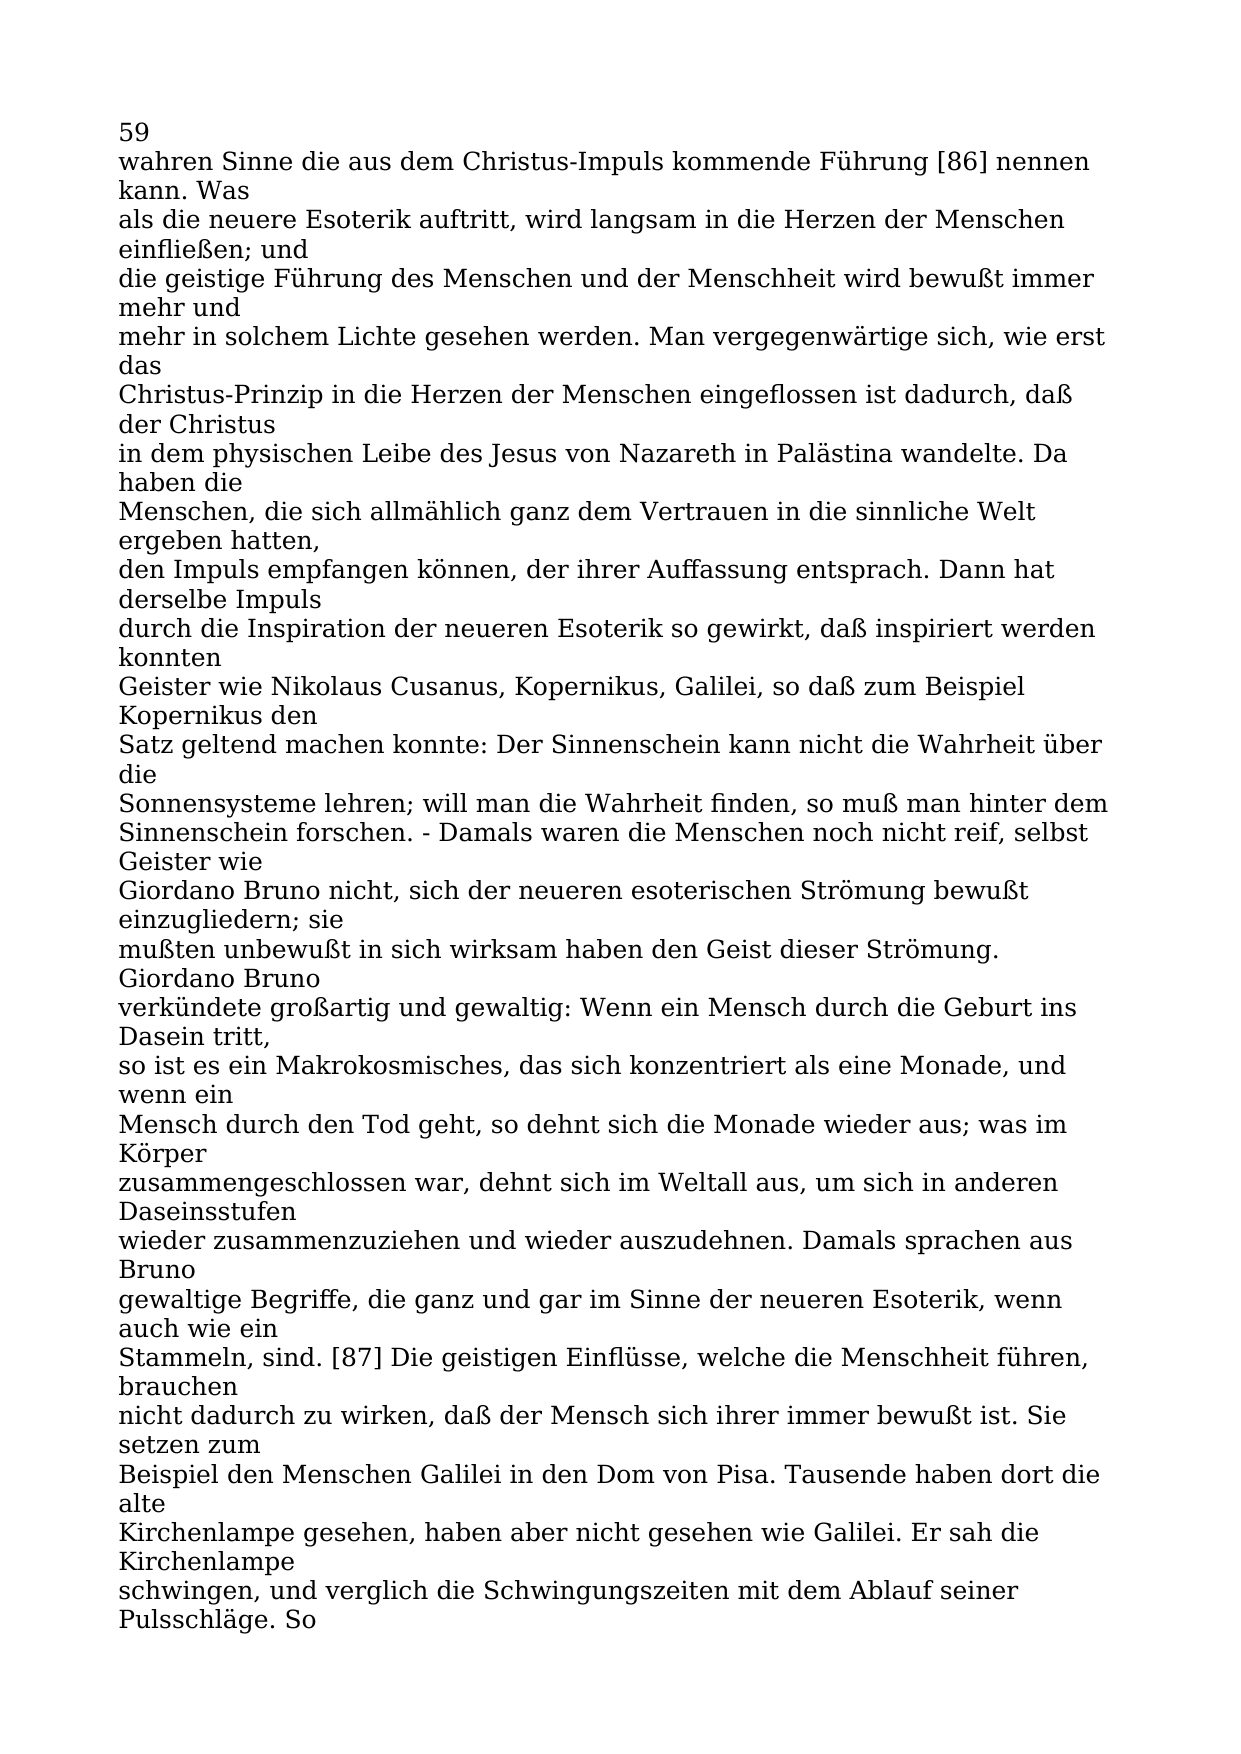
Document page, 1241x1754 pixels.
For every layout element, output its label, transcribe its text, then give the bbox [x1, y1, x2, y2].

text 59 [118, 118, 1122, 147]
text als die neuere Esoterik auftritt, wird langsam in die Herzen der Menschen einfließen; und [118, 206, 1122, 264]
text gewaltige Begriffe, die ganz und gar im Sinne der neueren Esoterik, wenn auch wie ein [118, 1285, 1122, 1343]
text den Impuls empfangen können, der ihrer Auffassung entsprach. Dann hat derselbe Impuls [118, 556, 1122, 614]
text verkündete großartig und gewaltig: Wenn ein Mensch durch die Geburt ins Dasein tritt, [118, 993, 1122, 1051]
text wieder zusammenzuziehen und wieder auszudehnen. Damals sprachen aus Bruno [118, 1226, 1122, 1285]
text Stammeln, sind. [87] Die geistigen Einflüsse, welche die Menschheit führen, brauchen [118, 1343, 1122, 1401]
text schwingen, und verglich die Schwingungszeiten mit dem Ablauf seiner Pulsschläge. So [118, 1576, 1122, 1635]
text zusammengeschlossen war, dehnt sich im Weltall aus, um sich in anderen Daseinsstufen [118, 1168, 1122, 1226]
text Beispiel den Menschen Galilei in den Dom von Pisa. Tausende haben dort die alte [118, 1460, 1122, 1518]
text so ist es ein Makrokosmisches, das sich konzentriert als eine Monade, und wenn ein [118, 1051, 1122, 1110]
text in dem physischen Leibe des Jesus von Nazareth in Palästina wandelte. Da haben die [118, 439, 1122, 497]
text Mensch durch den Tod geht, so dehnt sich die Monade wieder aus; was im Körper [118, 1110, 1122, 1168]
text Kirchenlampe gesehen, haben aber nicht gesehen wie Galilei. Er sah die Kirchenlampe [118, 1518, 1122, 1576]
text wahren Sinne die aus dem Christus-Impuls kommende Führung [86] nennen kann. Was [118, 147, 1122, 206]
text durch die Inspiration der neueren Esoterik so gewirkt, daß inspiriert werden konnten [118, 614, 1122, 672]
text nicht dadurch zu wirken, daß der Mensch sich ihrer immer bewußt ist. Sie setzen zum [118, 1401, 1122, 1460]
text Geister wie Nikolaus Cusanus, Kopernikus, Galilei, so daß zum Beispiel Kopernikus den [118, 672, 1122, 731]
text mußten unbewußt in sich wirksam haben den Geist dieser Strömung. Giordano Bruno [118, 935, 1122, 993]
text mehr in solchem Lichte gesehen werden. Man vergegenwärtige sich, wie erst das [118, 322, 1122, 381]
text die geistige Führung des Menschen und der Menschheit wird bewußt immer mehr und [118, 264, 1122, 322]
text Sonnensysteme lehren; will man die Wahrheit finden, so muß man hinter dem [118, 789, 1122, 818]
text Satz geltend machen konnte: Der Sinnenschein kann nicht die Wahrheit über die [118, 731, 1122, 789]
text Menschen, die sich allmählich ganz dem Vertrauen in die sinnliche Welt ergeben hatten, [118, 497, 1122, 556]
text Giordano Bruno nicht, sich der neueren esoterischen Strömung bewußt einzugliedern; sie [118, 876, 1122, 935]
text Sinnenschein forschen. - Damals waren die Menschen noch nicht reif, selbst Geister wie [118, 818, 1122, 876]
text Christus-Prinzip in die Herzen der Menschen eingeflossen ist dadurch, daß der Christus [118, 381, 1122, 439]
